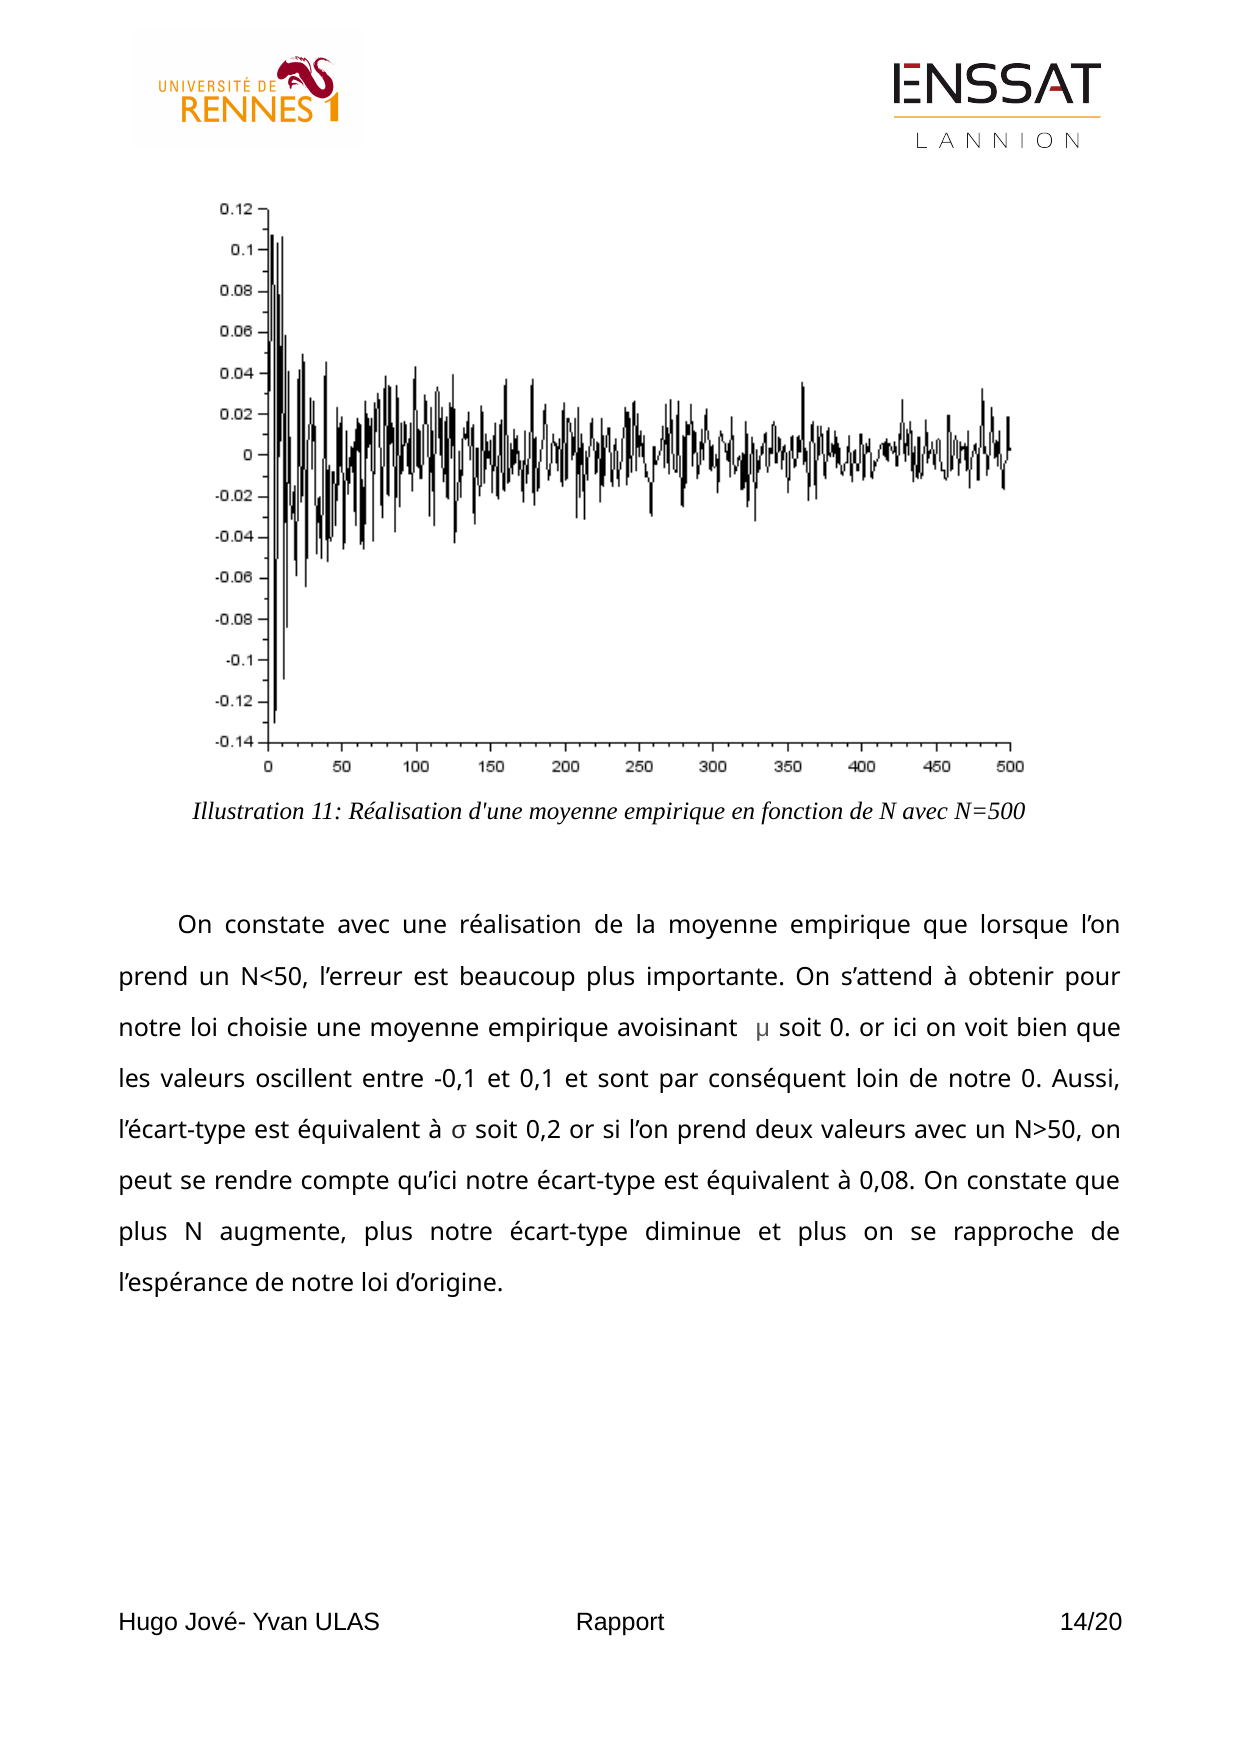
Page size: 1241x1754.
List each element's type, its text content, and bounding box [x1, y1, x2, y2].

picture [133, 29, 363, 148]
text Illustration 11: Réalisation d'une moyenne empirique en fonction de N avec N=500 [192, 791, 1048, 824]
picture [192, 188, 1049, 791]
text On constate avec une réalisation de la moyenne empirique que lorsque l’on prend un N<50, l’erreur est beaucoup plus importante. On s’attend à obtenir pour notre loi choisie une moyenne empirique avoisinant μ soit 0. or ici on voit bien que les valeurs oscillent entre -0,1 et 0,1 et sont par conséquent loin de notre 0. Aussi, l’écart-type est équivalent à σ soit 0,2 or si l’on prend deux valeurs avec un N>50, on peut se rendre compte qu’ici notre écart-type est équivalent à 0,08. On constate que plus N augmente, plus notre écart-type diminue et plus on se rapproche de l’espérance de notre loi d’origine. [118, 907, 1122, 1298]
picture [894, 63, 1101, 148]
